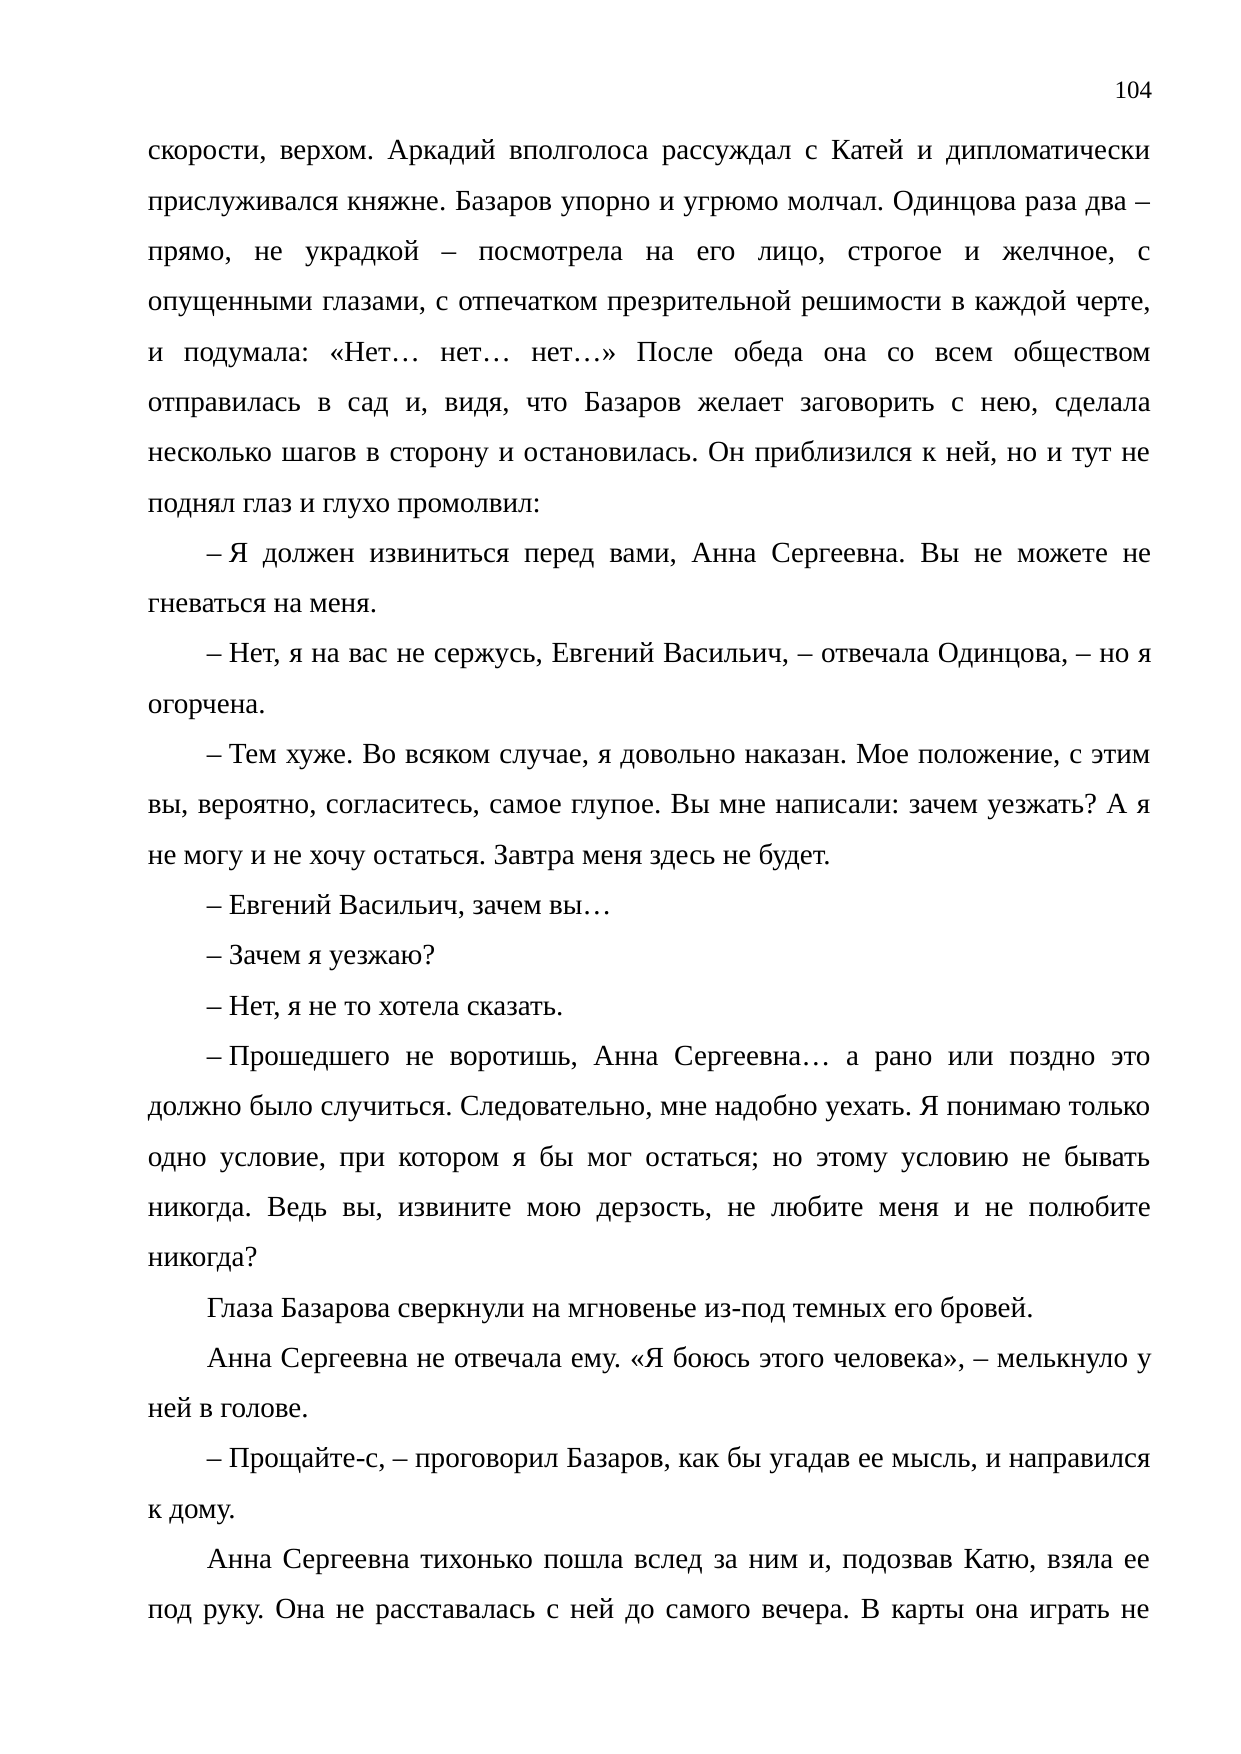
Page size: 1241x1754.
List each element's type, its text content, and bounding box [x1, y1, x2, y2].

text – Зачем я уезжаю? [148, 937, 1152, 971]
text Глаза Базарова сверкнули на мгновенье из‑под темных его бровей. [148, 1290, 1152, 1323]
text – Прощайте‑с, – проговорил Базаров, как бы угадав ее мысль, и направился к дому. [148, 1441, 1152, 1524]
text – Прошедшего не воротишь, Анна Сергеевна… а рано или поздно это должно было случиться. Следовательно, мне надобно уехать. Я понимаю только одно условие, при котором я бы мог остаться; но этому условию не бывать никогда. Ведь вы, извините мою дерзость, не любите меня и не полюбите никогда? [148, 1038, 1152, 1273]
text – Евгений Васильич, зачем вы… [148, 887, 1152, 921]
text Анна Сергеевна тихонько пошла вслед за ним и, подозвав Катю, взяла ее под руку. Она не расставалась с ней до самого вечера. В карты она играть не [148, 1541, 1152, 1625]
text – Я должен извиниться перед вами, Анна Сергеевна. Вы не можете не гневаться на меня. [148, 535, 1152, 619]
text Анна Сергеевна не отвечала ему. «Я боюсь этого человека», – мелькнуло у ней в голове. [148, 1340, 1152, 1424]
text – Нет, я на вас не сержусь, Евгений Васильич, – отвечала Одинцова, – но я огорчена. [148, 636, 1152, 719]
text – Нет, я не то хотела сказать. [148, 988, 1152, 1021]
text – Тем хуже. Во всяком случае, я довольно наказан. Мое положение, с этим вы, вероятно, согласитесь, самое глупое. Вы мне написали: зачем уезжать? А я не могу и не хочу остаться. Завтра меня здесь не будет. [148, 736, 1152, 870]
text скорости, верхом. Аркадий вполголоса рассуждал с Катей и дипломатически прислуживался княжне. Базаров упорно и угрюмо молчал. Одинцова раза два – прямо, не украдкой – посмотрела на его лицо, строгое и желчное, с опущенными глазами, с отпечатком презрительной решимости в каждой черте, и подумала: «Нет… нет… нет…» После обеда она со всем обществом отправилась в сад и, видя, что Базаров желает заговорить с нею, сделала несколько шагов в сторону и остановилась. Он приблизился к ней, но и тут не поднял глаз и глухо промолвил: [148, 132, 1152, 518]
